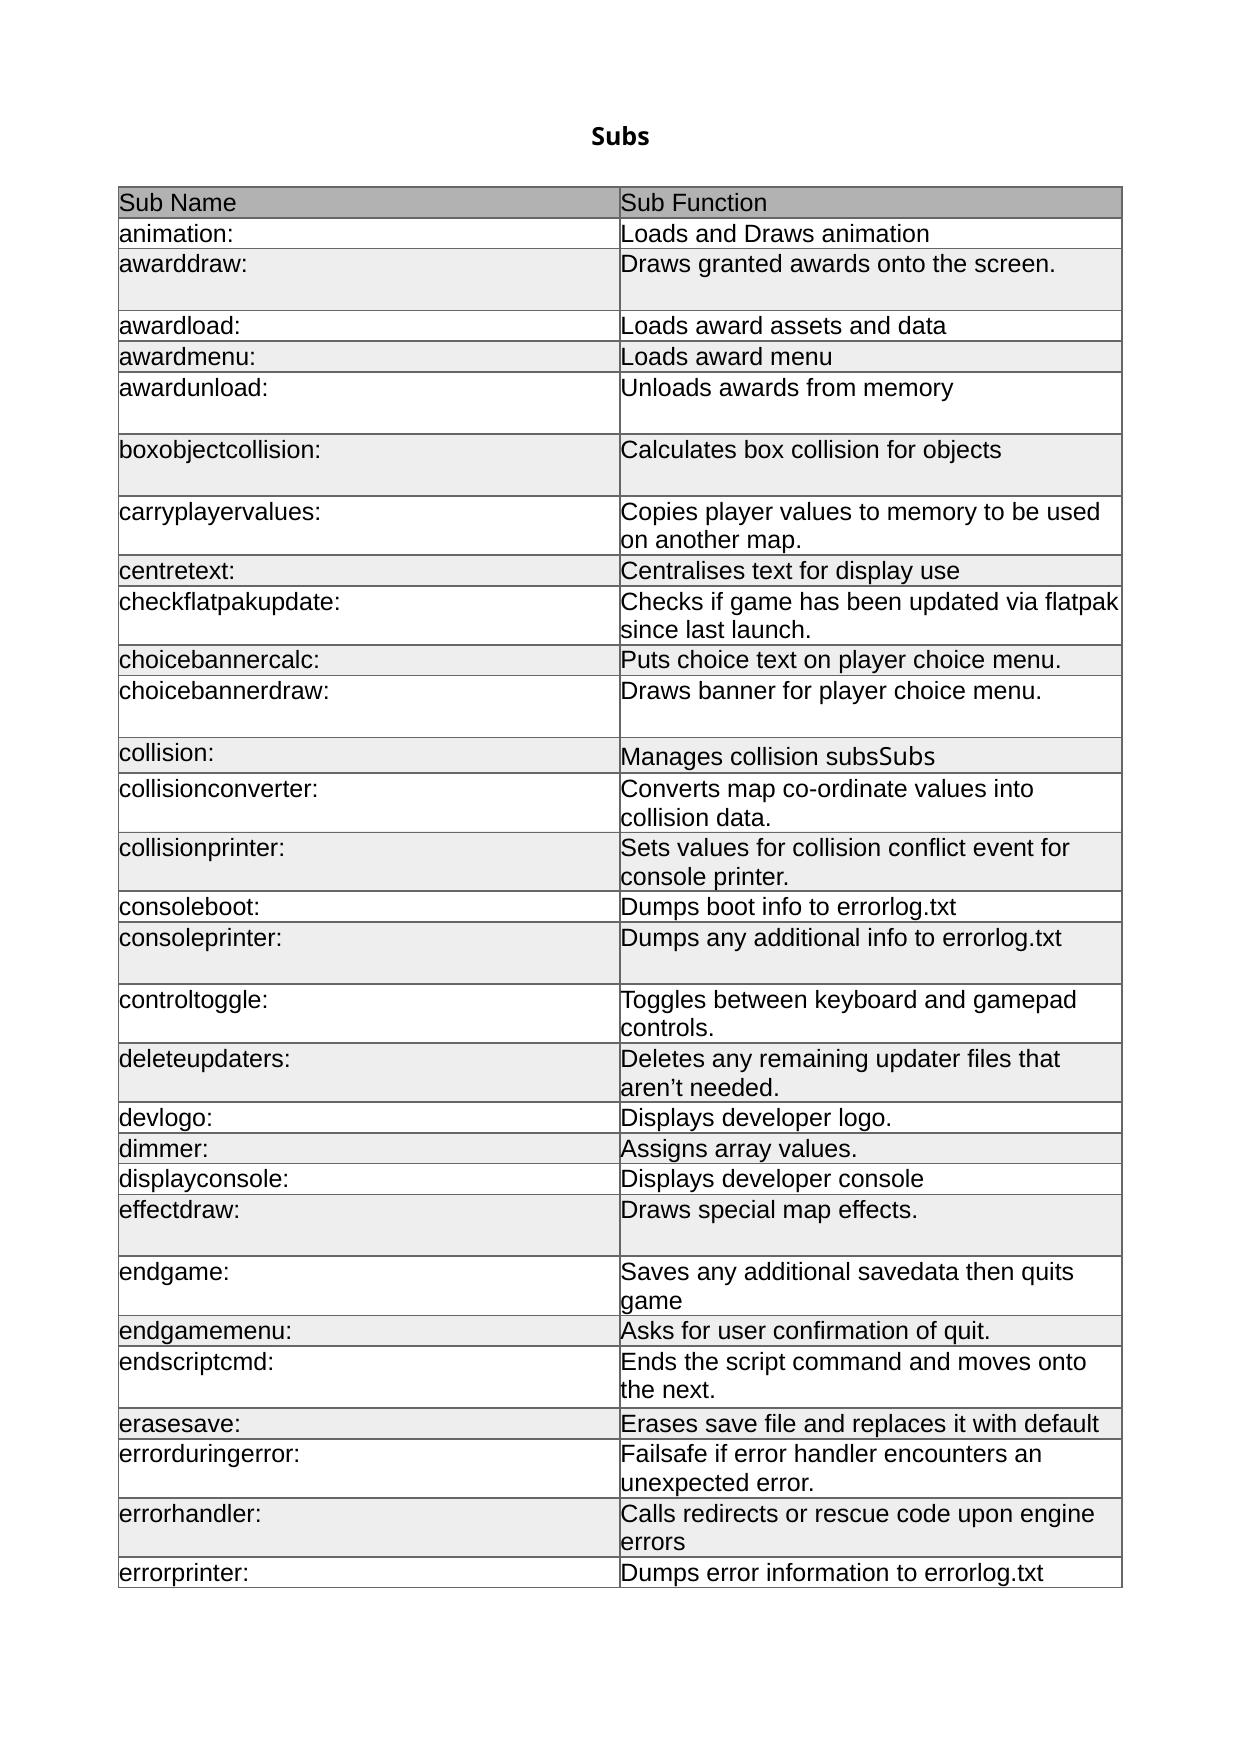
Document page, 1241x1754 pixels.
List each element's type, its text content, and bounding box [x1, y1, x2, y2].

table_cell awardunload: [119, 373, 619, 433]
table_cell choicebannercalc: [119, 646, 619, 675]
table_cell Displays developer console [621, 1164, 1121, 1193]
table_cell Deletes any remaining updater files that aren’t needed. [621, 1044, 1121, 1101]
table_cell Toggles between keyboard and gamepad controls. [621, 985, 1121, 1042]
table_cell awardmenu: [119, 342, 619, 371]
table_cell animation: [119, 219, 619, 248]
table_cell consoleprinter: [119, 923, 619, 983]
table_cell errorhandler: [119, 1499, 619, 1556]
table_cell endscriptcmd: [119, 1347, 619, 1407]
table_cell Centralises text for display use [621, 556, 1121, 585]
subtitle Subs [118, 118, 1122, 152]
table_cell Converts map co-ordinate values into collision data. [621, 774, 1121, 831]
table_cell Manages collision subsSubs [621, 738, 1121, 772]
table_cell boxobjectcollision: [119, 435, 619, 495]
table_cell Draws banner for player choice menu. [621, 676, 1121, 737]
table_cell Calls redirects or rescue code upon engine errors [621, 1499, 1121, 1556]
table_cell awarddraw: [119, 249, 619, 310]
table_cell Dumps boot info to errorlog.txt [621, 892, 1121, 921]
table_cell Checks if game has been updated via flatpak since last launch. [621, 587, 1121, 644]
table_cell Erases save file and replaces it with default [621, 1409, 1121, 1438]
table_cell Sets values for collision conflict event for console printer. [621, 833, 1121, 890]
table_cell Copies player values to memory to be used on another map. [621, 497, 1121, 554]
table_cell Saves any additional savedata then quits game [621, 1257, 1121, 1314]
table_cell errorduringerror: [119, 1440, 619, 1497]
table_cell displayconsole: [119, 1164, 619, 1193]
table_cell Assigns array values. [621, 1134, 1121, 1163]
table_cell Displays developer logo. [621, 1103, 1121, 1132]
table_cell Loads award assets and data [621, 311, 1121, 340]
table_cell effectdraw: [119, 1195, 619, 1255]
table_cell Asks for user confirmation of quit. [621, 1316, 1121, 1345]
table_cell errorprinter: [119, 1558, 619, 1587]
table_cell Draws special map effects. [621, 1195, 1121, 1255]
table_cell awardload: [119, 311, 619, 340]
table_cell Puts choice text on player choice menu. [621, 646, 1121, 675]
table_cell Unloads awards from memory [621, 373, 1121, 433]
table_cell collision: [119, 738, 619, 772]
table_cell endgame: [119, 1257, 619, 1314]
table_header Sub Name [119, 188, 619, 217]
table_cell controltoggle: [119, 985, 619, 1042]
table_cell collisionconverter: [119, 774, 619, 831]
table_cell dimmer: [119, 1134, 619, 1163]
table_cell Dumps error information to errorlog.txt [621, 1558, 1121, 1587]
table_cell erasesave: [119, 1409, 619, 1438]
table_cell choicebannerdraw: [119, 676, 619, 737]
table_cell Loads award menu [621, 342, 1121, 371]
table_cell Calculates box collision for objects [621, 435, 1121, 495]
table_cell Draws granted awards onto the screen. [621, 249, 1121, 310]
table_cell carryplayervalues: [119, 497, 619, 554]
table_cell consoleboot: [119, 892, 619, 921]
table_cell Failsafe if error handler encounters an unexpected error. [621, 1440, 1121, 1497]
table_cell Loads and Draws animation [621, 219, 1121, 248]
table_cell checkflatpakupdate: [119, 587, 619, 644]
table_cell collisionprinter: [119, 833, 619, 890]
table_cell Ends the script command and moves onto the next. [621, 1347, 1121, 1407]
table_cell Dumps any additional info to errorlog.txt [621, 923, 1121, 983]
table_cell centretext: [119, 556, 619, 585]
table_cell endgamemenu: [119, 1316, 619, 1345]
table_header Sub Function [621, 188, 1121, 217]
table_cell devlogo: [119, 1103, 619, 1132]
table_cell deleteupdaters: [119, 1044, 619, 1101]
